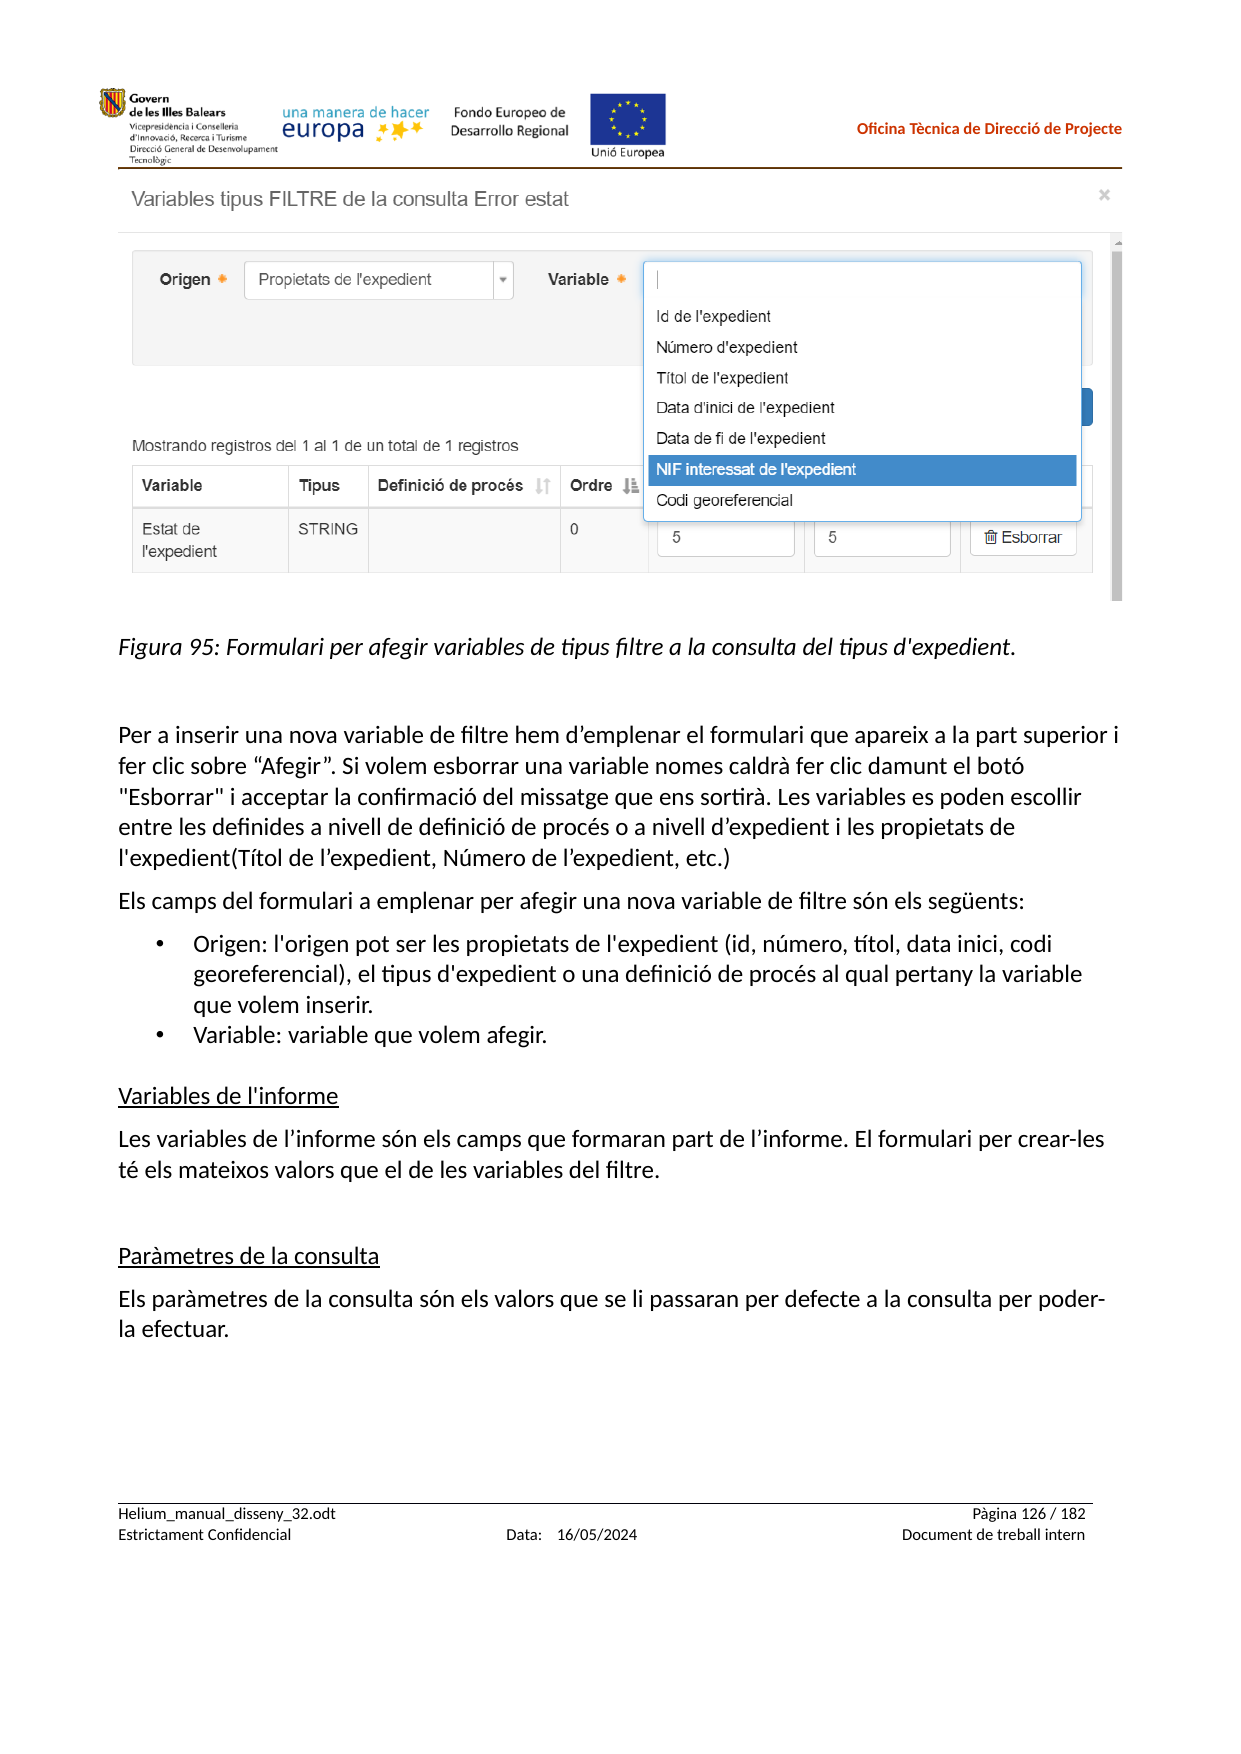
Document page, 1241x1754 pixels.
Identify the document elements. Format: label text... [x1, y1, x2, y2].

picture [99, 87, 668, 166]
text Figura 95: Formulari per afegir variables de tipus filtre a la consulta del tipus d'expedient. [118, 601, 1122, 662]
text Per a inserir una nova variable de filtre hem d’emplenar el formulari que apareix a la part superior i fer clic sobre “Afegir”. Si volem esborrar una variable nomes caldrà fer clic damunt el botó "Esborrar" i acceptar la confirmació del missatge que ens sortirà. Les variables es poden escollir entre les definides a nivell de definició de procés o a nivell d’expedient i les propietats de l'expedient(Títol de l’expedient, Número de l’expedient, etc.) [118, 720, 1122, 872]
picture [118, 167, 1123, 601]
text Paràmetres de la consulta [118, 1240, 1122, 1271]
text Els camps del formulari a emplenar per afegir una nova variable de filtre són els següents: [118, 885, 1122, 915]
text Variables de l'informe [118, 1080, 1122, 1111]
text Els paràmetres de la consulta són els valors que se li passaran per defecte a la consulta per poder-la efectuar. [118, 1283, 1122, 1344]
list Variable: variable que volem afegir. [156, 1019, 1122, 1050]
list Origen: l'origen pot ser les propietats de l'expedient (id, número, títol, data inici, codi georeferencial), el tipus d'expedient o una definició de procés al qual pertany la variable que volem inserir. [156, 928, 1122, 1019]
text Les variables de l’informe són els camps que formaran part de l’informe. El formulari per crear-les té els mateixos valors que el de les variables del filtre. [118, 1123, 1122, 1184]
